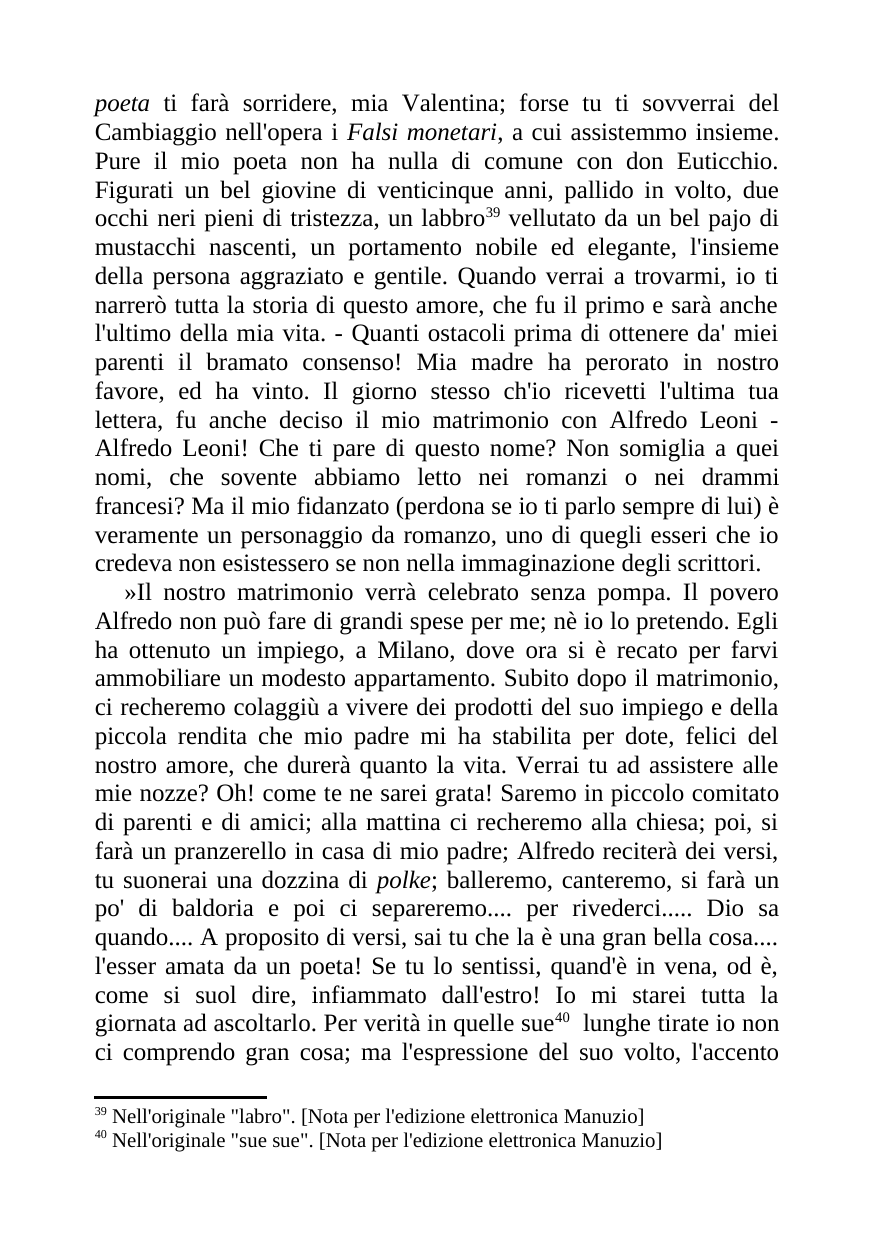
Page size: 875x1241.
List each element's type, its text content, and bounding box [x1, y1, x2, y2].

text »Il nostro matrimonio verrà celebrato senza pompa. Il povero Alfredo non può fare di grandi spese per me; nè io lo pretendo. Egli ha ottenuto un impiego, a Milano, dove ora si è recato per farvi ammobiliare un modesto appartamento. Subito dopo il matrimonio, ci recheremo colaggiù a vivere dei prodotti del suo impiego e della piccola rendita che mio padre mi ha stabilita per dote, felici del nostro amore, che durerà quanto la vita. Verrai tu ad assistere alle mie nozze? Oh! come te ne sarei grata! Saremo in piccolo comitato di parenti e di amici; alla mattina ci recheremo alla chiesa; poi, si farà un pranzerello in casa di mio padre; Alfredo reciterà dei versi, tu suonerai una dozzina di polke; balleremo, canteremo, si farà un po' di baldoria e poi ci separeremo.... per rivederci..... Dio sa quando.... A proposito di versi, sai tu che la è una gran bella cosa.... l'esser amata da un poeta! Se tu lo sentissi, quand'è in vena, od è, come si suol dire, infiammato dall'estro! Io mi starei tutta la giornata ad ascoltarlo. Per verità in quelle sue lunghe tirate io non ci comprendo gran cosa; ma l'espressione del suo volto, l'accento [94, 577, 779, 1066]
text poeta ti farà sorridere, mia Valentina; forse tu ti sovverrai del Cambiaggio nell'opera i Falsi monetari, a cui assistemmo insieme. Pure il mio poeta non ha nulla di comune con don Euticchio. Figurati un bel giovine di venticinque anni, pallido in volto, due occhi neri pieni di tristezza, un labbro vellutato da un bel pajo di mustacchi nascenti, un portamento nobile ed elegante, l'insieme della persona aggraziato e gentile. Quando verrai a trovarmi, io ti narrerò tutta la storia di questo amore, che fu il primo e sarà anche l'ultimo della mia vita. - Quanti ostacoli prima di ottenere da' miei parenti il bramato consenso! Mia madre ha perorato in nostro favore, ed ha vinto. Il giorno stesso ch'io ricevetti l'ultima tua lettera, fu anche deciso il mio matrimonio con Alfredo Leoni - Alfredo Leoni! Che ti pare di questo nome? Non somiglia a quei nomi, che sovente abbiamo letto nei romanzi o nei drammi francesi? Ma il mio fidanzato (perdona se io ti parlo sempre di lui) è veramente un personaggio da romanzo, uno di quegli esseri che io credeva non esistessero se non nella immaginazione degli scrittori. [94, 88, 779, 577]
text Nell'originale "sue sue". [Nota per l'edizione elettronica Manuzio] [94, 1128, 779, 1152]
text Nell'originale "labro". [Nota per l'edizione elettronica Manuzio] [94, 1103, 779, 1128]
